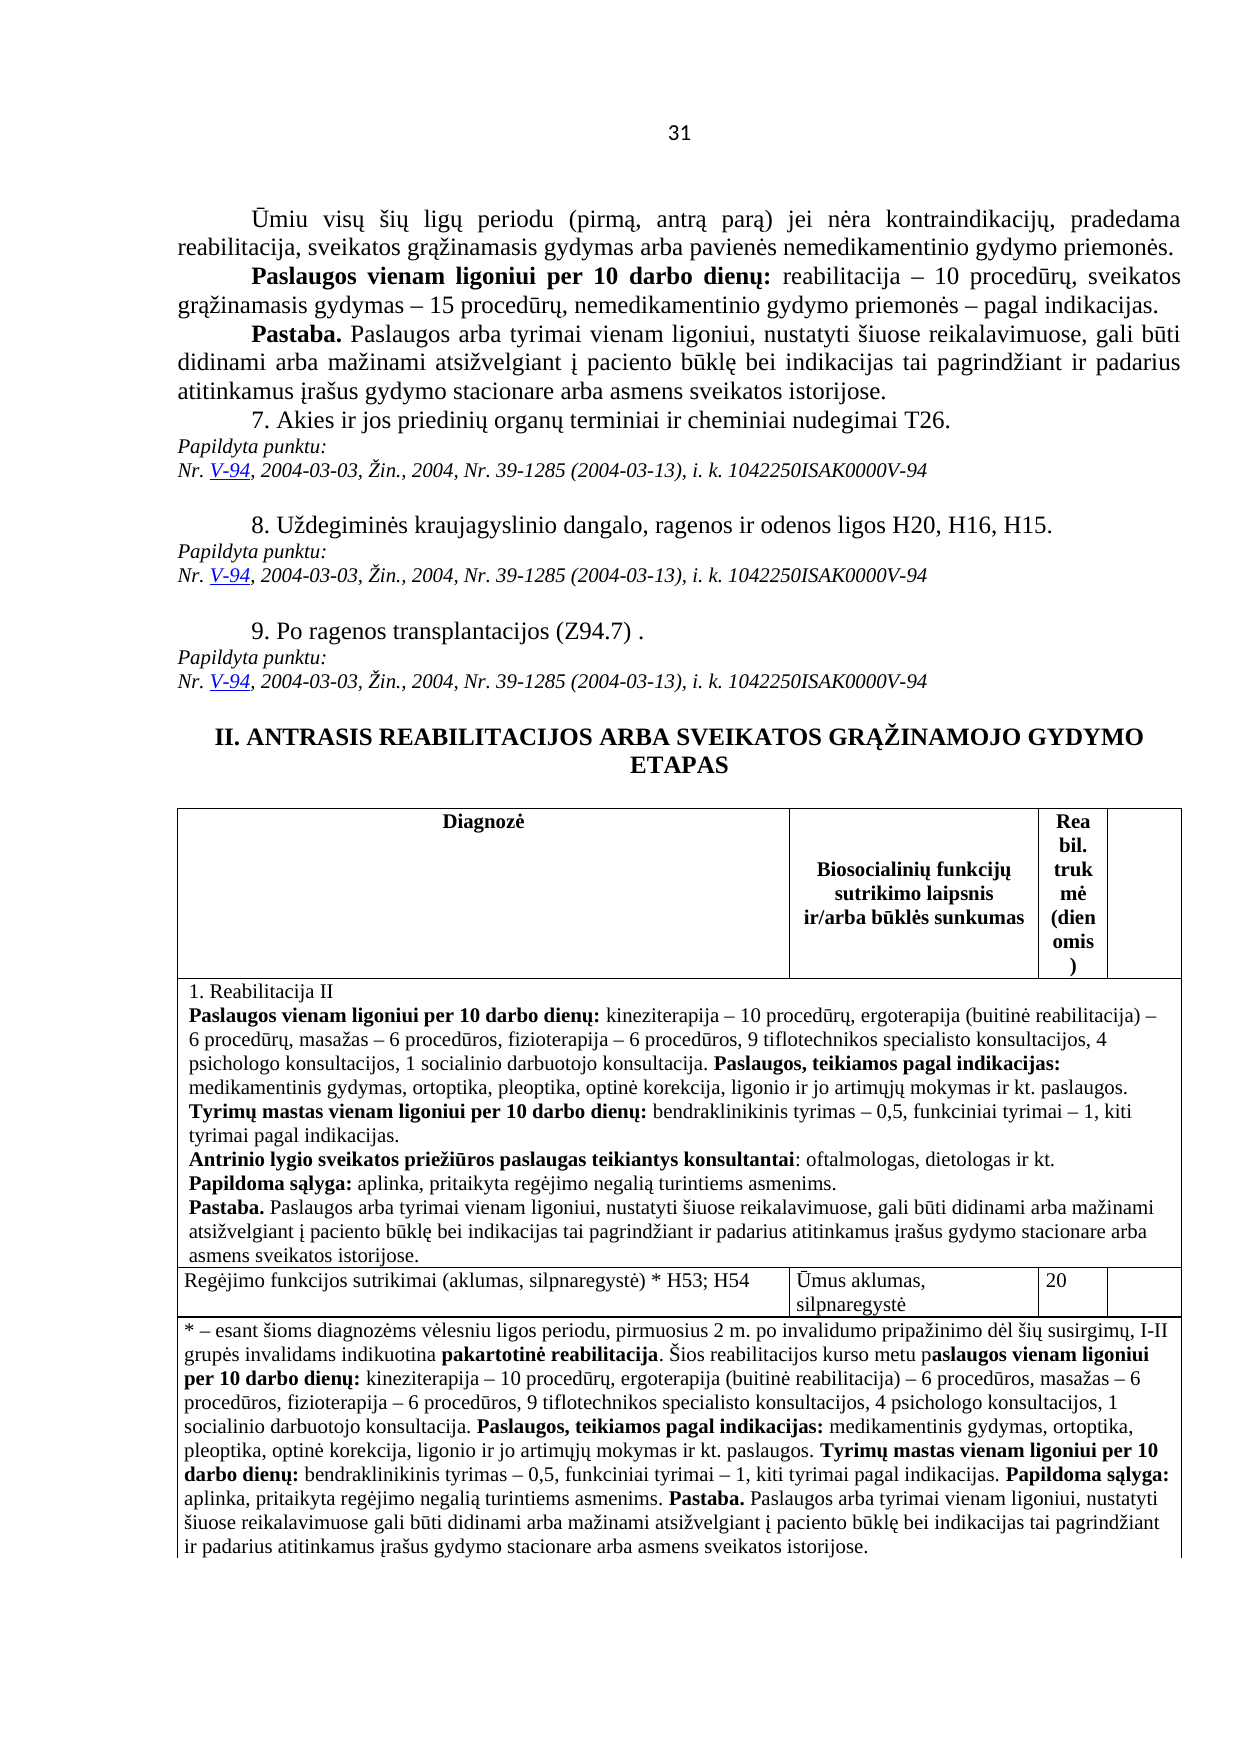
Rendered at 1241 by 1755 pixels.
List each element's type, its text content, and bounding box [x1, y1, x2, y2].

text Nr. V-94, 2004-03-03, Žin., 2004, Nr. 39-1285 (2004-03-13), i. k. 1042250ISAK0000V-94 [177, 458, 1181, 482]
table_cell Ūmus aklumas, silpnaregystė [790, 1268, 1038, 1316]
text Papildyta punktu: [177, 645, 1181, 669]
table_header Diagnozė [178, 809, 789, 977]
table_cell * – esant šioms diagnozėms vėlesniu ligos periodu, pirmuosius 2 m. po invalidumo pripažinimo dėl šių susirgimų, I-II grupės invalidams indikuotina pakartotinė reabilitacija. Šios reabilitacijos kurso metu paslaugos vienam ligoniui per 10 darbo dienų: kineziterapija – 10 procedūrų, ergoterapija (buitinė reabilitacija) – 6 procedūros, masažas – 6 procedūros, fizioterapija – 6 procedūros, 9 tiflotechnikos specialisto konsultacijos, 4 psichologo konsultacijos, 1 socialinio darbuotojo konsultacija. Paslaugos, teikiamos pagal indikacijas: medikamentinis gydymas, ortoptika, pleoptika, optinė korekcija, ligonio ir jo artimųjų mokymas ir kt. paslaugos. Tyrimų mastas vienam ligoniui per 10 darbo dienų: bendraklinikinis tyrimas – 0,5, funkciniai tyrimai – 1, kiti tyrimai pagal indikacijas. Papildoma sąlyga: aplinka, pritaikyta regėjimo negalią turintiems asmenims. Pastaba. Paslaugos arba tyrimai vienam ligoniui, nustatyti šiuose reikalavimuose gali būti didinami arba mažinami atsižvelgiant į paciento būklę bei indikacijas tai pagrindžiant ir padarius atitinkamus įrašus gydymo stacionare arba asmens sveikatos istorijose. [178, 1318, 1181, 1558]
text 7. Akies ir jos priedinių organų terminiai ir cheminiai nudegimai T26. [177, 405, 1181, 434]
text 8. Uždegiminės kraujagyslinio dangalo, ragenos ir odenos ligos H20, H16, H15. [177, 511, 1181, 539]
text Paslaugos vienam ligoniui per 10 darbo dienų: reabilitacija – 10 procedūrų, sveikatos grąžinamasis gydymas – 15 procedūrų, nemedikamentinio gydymo priemonės – pagal indikacijas. [177, 261, 1181, 319]
table_cell [1108, 1268, 1181, 1316]
text Ūmiu visų šių ligų periodu (pirmą, antrą parą) jei nėra kontraindikacijų, pradedama reabilitacija, sveikatos grąžinamasis gydymas arba pavienės nemedikamentinio gydymo priemonės. [177, 204, 1181, 261]
table_cell Regėjimo funkcijos sutrikimai (aklumas, silpnaregystė) * H53; H54 [178, 1268, 789, 1316]
text II. ANTRASIS REABILITACIJOS arba Sveikatos Grąžinamojo Gydymo ETAPAS [177, 722, 1181, 779]
table_header [1108, 809, 1181, 977]
table_cell 20 [1039, 1268, 1107, 1316]
text Papildyta punktu: [177, 539, 1181, 563]
table_cell 1. Reabilitacija II Paslaugos vienam ligoniui per 10 darbo dienų: kineziterapija – 10 procedūrų, ergoterapija (buitinė reabilitacija) – 6 procedūrų, masažas – 6 procedūros, fizioterapija – 6 procedūros, 9 tiflotechnikos specialisto konsultacijos, 4 psichologo konsultacijos, 1 socialinio darbuotojo konsultacija. Paslaugos, teikiamos pagal indikacijas: medikamentinis gydymas, ortoptika, pleoptika, optinė korekcija, ligonio ir jo artimųjų mokymas ir kt. paslaugos. Tyrimų mastas vienam ligoniui per 10 darbo dienų: bendraklinikinis tyrimas – 0,5, funkciniai tyrimai – 1, kiti tyrimai pagal indikacijas. Antrinio lygio sveikatos priežiūros paslaugas teikiantys konsultantai: oftalmologas, dietologas ir kt. Papildoma sąlyga: aplinka, pritaikyta regėjimo negalią turintiems asmenims. Pastaba. Paslaugos arba tyrimai vienam ligoniui, nustatyti šiuose reikalavimuose, gali būti didinami arba mažinami atsižvelgiant į paciento būklę bei indikacijas tai pagrindžiant ir padarius atitinkamus įrašus gydymo stacionare arba asmens sveikatos istorijose. [178, 979, 1181, 1267]
text Papildyta punktu: [177, 434, 1181, 458]
text 9. Po ragenos transplantacijos (Z94.7) . [177, 616, 1181, 645]
text Nr. V-94, 2004-03-03, Žin., 2004, Nr. 39-1285 (2004-03-13), i. k. 1042250ISAK0000V-94 [177, 669, 1181, 693]
text Nr. V-94, 2004-03-03, Žin., 2004, Nr. 39-1285 (2004-03-13), i. k. 1042250ISAK0000V-94 [177, 563, 1181, 587]
table_header Reabil. trukmė (dienomis) [1039, 809, 1107, 977]
text Pastaba. Paslaugos arba tyrimai vienam ligoniui, nustatyti šiuose reikalavimuose, gali būti didinami arba mažinami atsižvelgiant į paciento būklę bei indikacijas tai pagrindžiant ir padarius atitinkamus įrašus gydymo stacionare arba asmens sveikatos istorijose. [177, 319, 1181, 405]
table_header Biosocialinių funkcijų sutrikimo laipsnis ir/arba būklės sunkumas [790, 809, 1038, 977]
